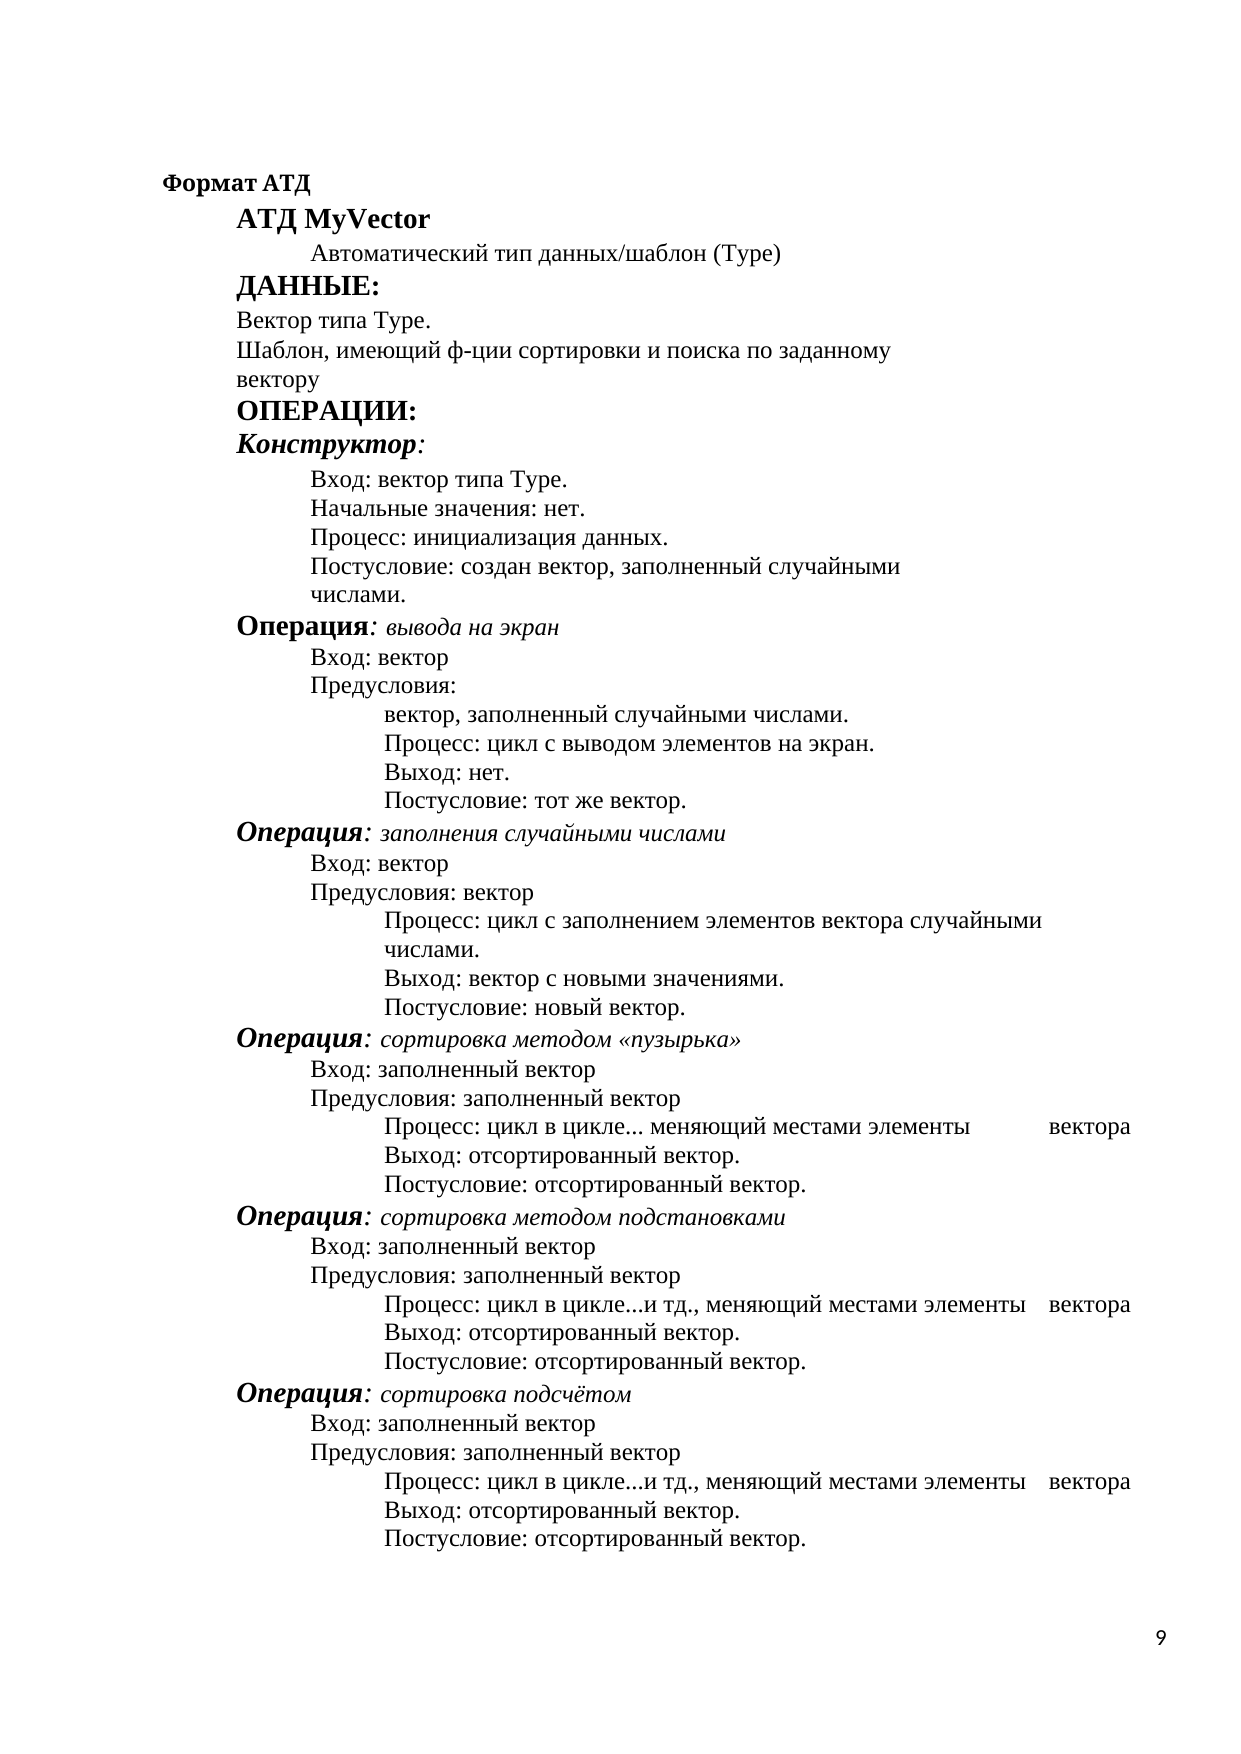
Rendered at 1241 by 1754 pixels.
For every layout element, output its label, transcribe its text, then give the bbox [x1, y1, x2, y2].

text Выход: отсортированный вектор. [162, 1317, 1166, 1346]
text Предусловия: [162, 671, 1166, 699]
text Постусловие: создан вектор, заполненный случайными числами. [162, 551, 1166, 608]
text Вход: заполненный вектор [162, 1231, 1166, 1260]
text ОПЕРАЦИИ: [162, 393, 1166, 426]
text Операция: сортировка подсчётом [162, 1375, 1166, 1408]
text Шаблон, имеющий ф-ции сортировки и поиска по заданному вектору [162, 335, 1166, 393]
text Операция: сортировка методом «пузырька» [162, 1020, 1166, 1054]
subtitle Формат АТД [162, 171, 1166, 197]
text Постусловие: отсортированный вектор. [162, 1523, 1166, 1552]
text Выход: отсортированный вектор. [162, 1495, 1166, 1523]
text Операция: вывода на экран [162, 608, 1166, 642]
text Процесс: цикл с заполнением элементов вектора случайными числами. [162, 905, 1166, 963]
text вектор, заполненный случайными числами. [162, 699, 1166, 728]
text Предусловия: заполненный вектор [162, 1260, 1166, 1289]
text Вектор типа Type. [162, 302, 1166, 335]
text Предусловия: заполненный вектор [162, 1437, 1166, 1466]
text Постусловие: новый вектор. [162, 992, 1166, 1020]
text Постусловие: отсортированный вектор. [162, 1346, 1166, 1375]
text АТД MyVector [162, 201, 1166, 234]
text Операция: заполнения случайными числами [162, 814, 1166, 848]
text Вход: вектор [162, 642, 1166, 671]
text Операция: сортировка методом подстановками [162, 1198, 1166, 1231]
text Выход: вектор с новыми значениями. [162, 963, 1166, 992]
text Выход: нет. [162, 757, 1166, 786]
text Вход: заполненный вектор [162, 1054, 1166, 1083]
text Конструктор: [162, 426, 1166, 460]
text Вход: вектор типа Type. [162, 460, 1166, 493]
text Предусловия: заполненный вектор [162, 1083, 1166, 1111]
text Автоматический тип данных/шаблон (Type) [162, 234, 1166, 268]
text Процесс: цикл в цикле... меняющий местами элементы вектора Выход: отсортированный вектор. [162, 1111, 1166, 1169]
text Постусловие: отсортированный вектор. [162, 1169, 1166, 1198]
text Процесс: цикл в цикле...и тд., меняющий местами элементы вектора [162, 1466, 1166, 1495]
text Вход: заполненный вектор [162, 1408, 1166, 1437]
text ДАННЫЕ: [162, 268, 1166, 302]
text Постусловие: тот же вектор. [162, 786, 1166, 814]
text Вход: вектор [162, 848, 1166, 877]
text Предусловия: вектор [162, 877, 1166, 905]
text Процесс: цикл в цикле...и тд., меняющий местами элементы вектора [162, 1289, 1166, 1317]
text Начальные значения: нет. [162, 493, 1166, 522]
text Процесс: цикл с выводом элементов на экран. [162, 728, 1166, 757]
text Процесс: инициализация данных. [162, 522, 1166, 551]
